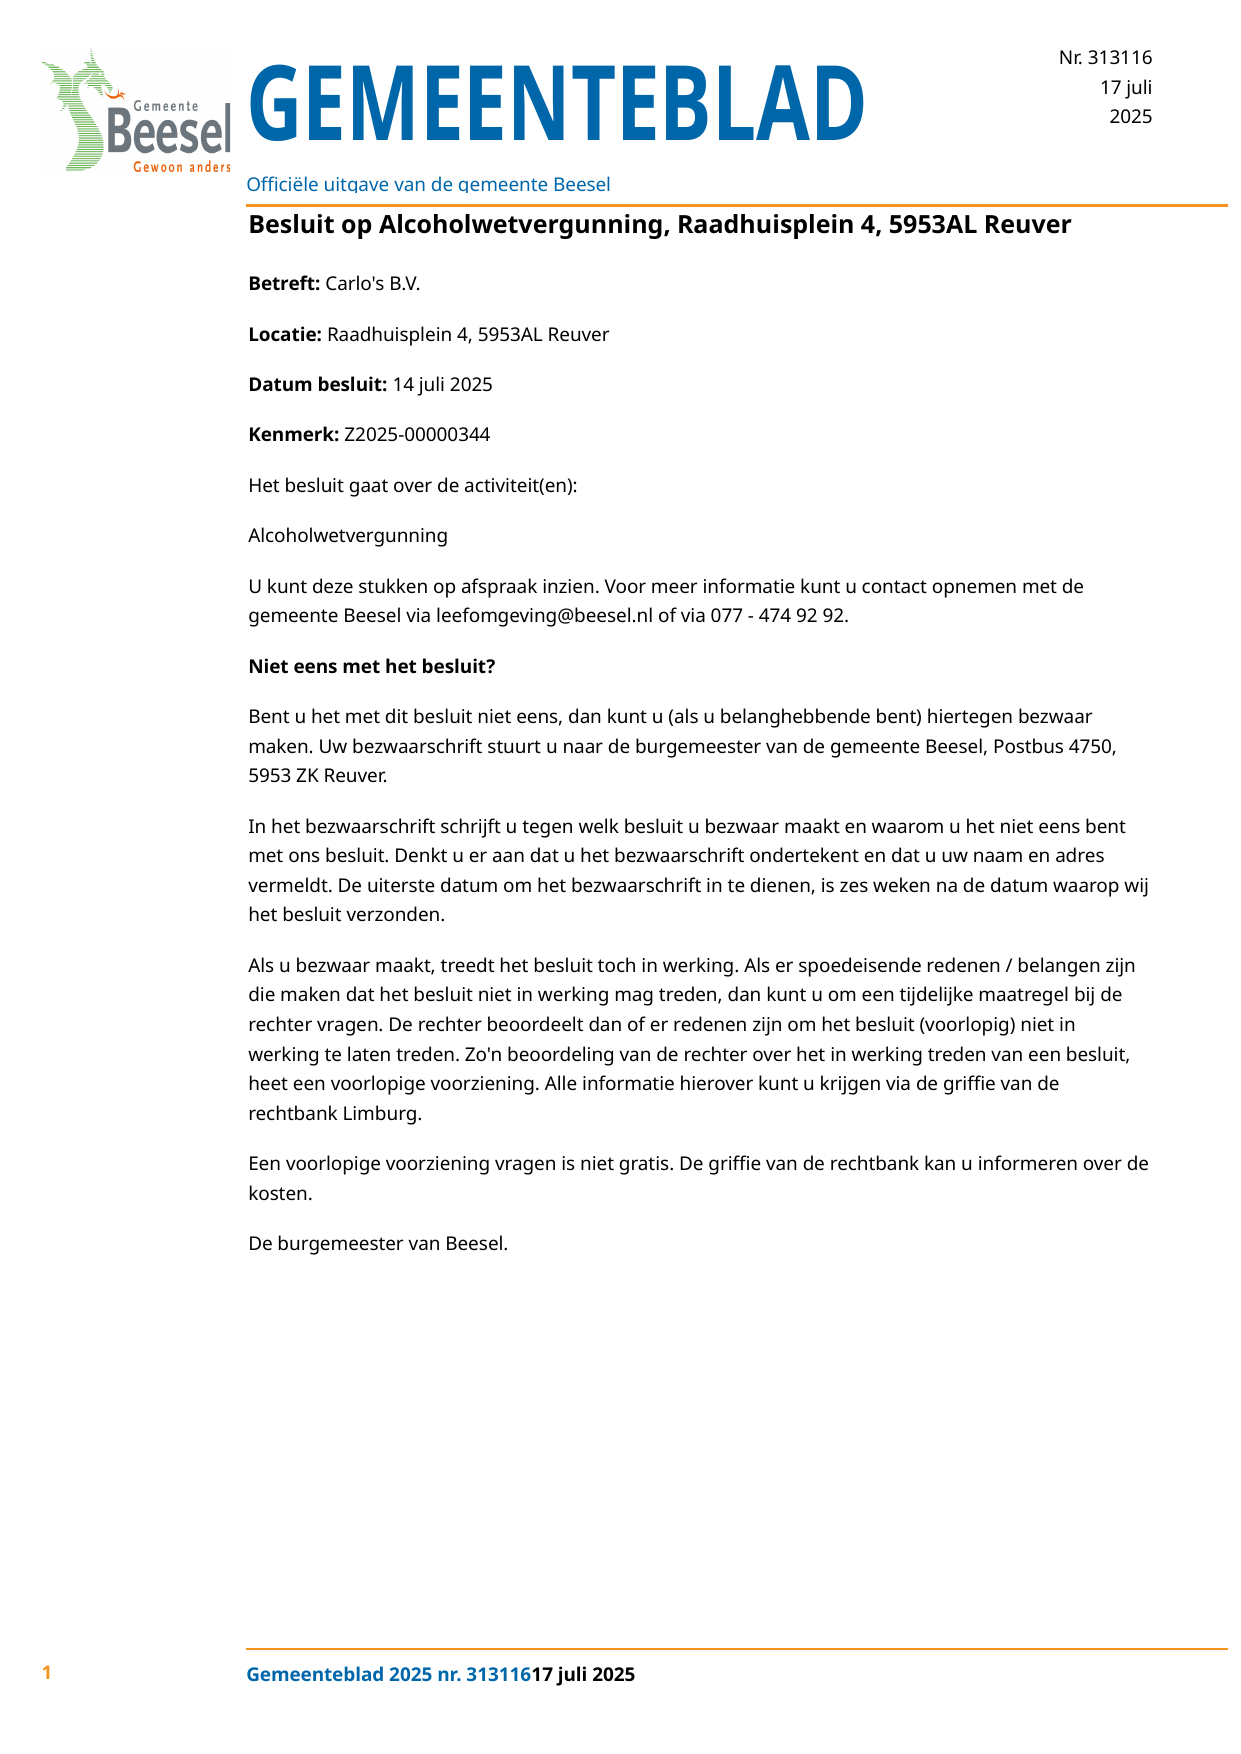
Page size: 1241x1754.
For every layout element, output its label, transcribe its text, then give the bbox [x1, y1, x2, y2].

text De burgemeester van Beesel. [248, 1230, 1152, 1256]
text Besluit op Alcoholwetvergunning, Raadhuisplein 4, 5953AL Reuver [248, 207, 1152, 241]
text Niet eens met het besluit? [248, 653, 1152, 678]
text Een voorlopige voorziening vragen is niet gratis. De griffie van de rechtbank kan u informeren over de kosten. [248, 1150, 1152, 1206]
text Locatie: Raadhuisplein 4, 5953AL Reuver [248, 321, 1152, 346]
text Bent u het met dit besluit niet eens, dan kunt u (als u belanghebbende bent) hiertegen bezwaar maken. Uw bezwaarschrift stuurt u naar de burgemeester van de gemeente Beesel, Postbus 4750, 5953 ZK Reuver. [248, 703, 1152, 788]
text Als u bezwaar maakt, treedt het besluit toch in werking. Als er spoedeisende redenen / belangen zijn die maken dat het besluit niet in werking mag treden, dan kunt u om een tijdelijke maatregel bij de rechter vragen. De rechter beoordeelt dan of er redenen zijn om het besluit (voorlopig) niet in werking te laten treden. Zo'n beoordeling van de rechter over het in werking treden van een besluit, heet een voorlopige voorziening. Alle informatie hierover kunt u krijgen via de griffie van de rechtbank Limburg. [248, 952, 1152, 1126]
picture [41, 47, 231, 172]
text Datum besluit: 14 juli 2025 [248, 371, 1152, 397]
text In het bezwaarschrift schrijft u tegen welk besluit u bezwaar maakt en waarom u het niet eens bent met ons besluit. Denkt u er aan dat u het bezwaarschrift ondertekent en dat u uw naam en adres vermeldt. De uiterste datum om het bezwaarschrift in te dienen, is zes weken na de datum waarop wij het besluit verzonden. [248, 813, 1152, 927]
text Betreft: Carlo's B.V. [248, 270, 1152, 296]
text U kunt deze stukken op afspraak inzien. Voor meer informatie kunt u contact opnemen met de gemeente Beesel via leefomgeving@beesel.nl of via 077 - 474 92 92. [248, 573, 1152, 628]
text Kenmerk: Z2025-00000344 [248, 422, 1152, 447]
text Het besluit gaat over de activiteit(en): [248, 472, 1152, 498]
text Alcoholwetvergunning [248, 522, 1152, 548]
